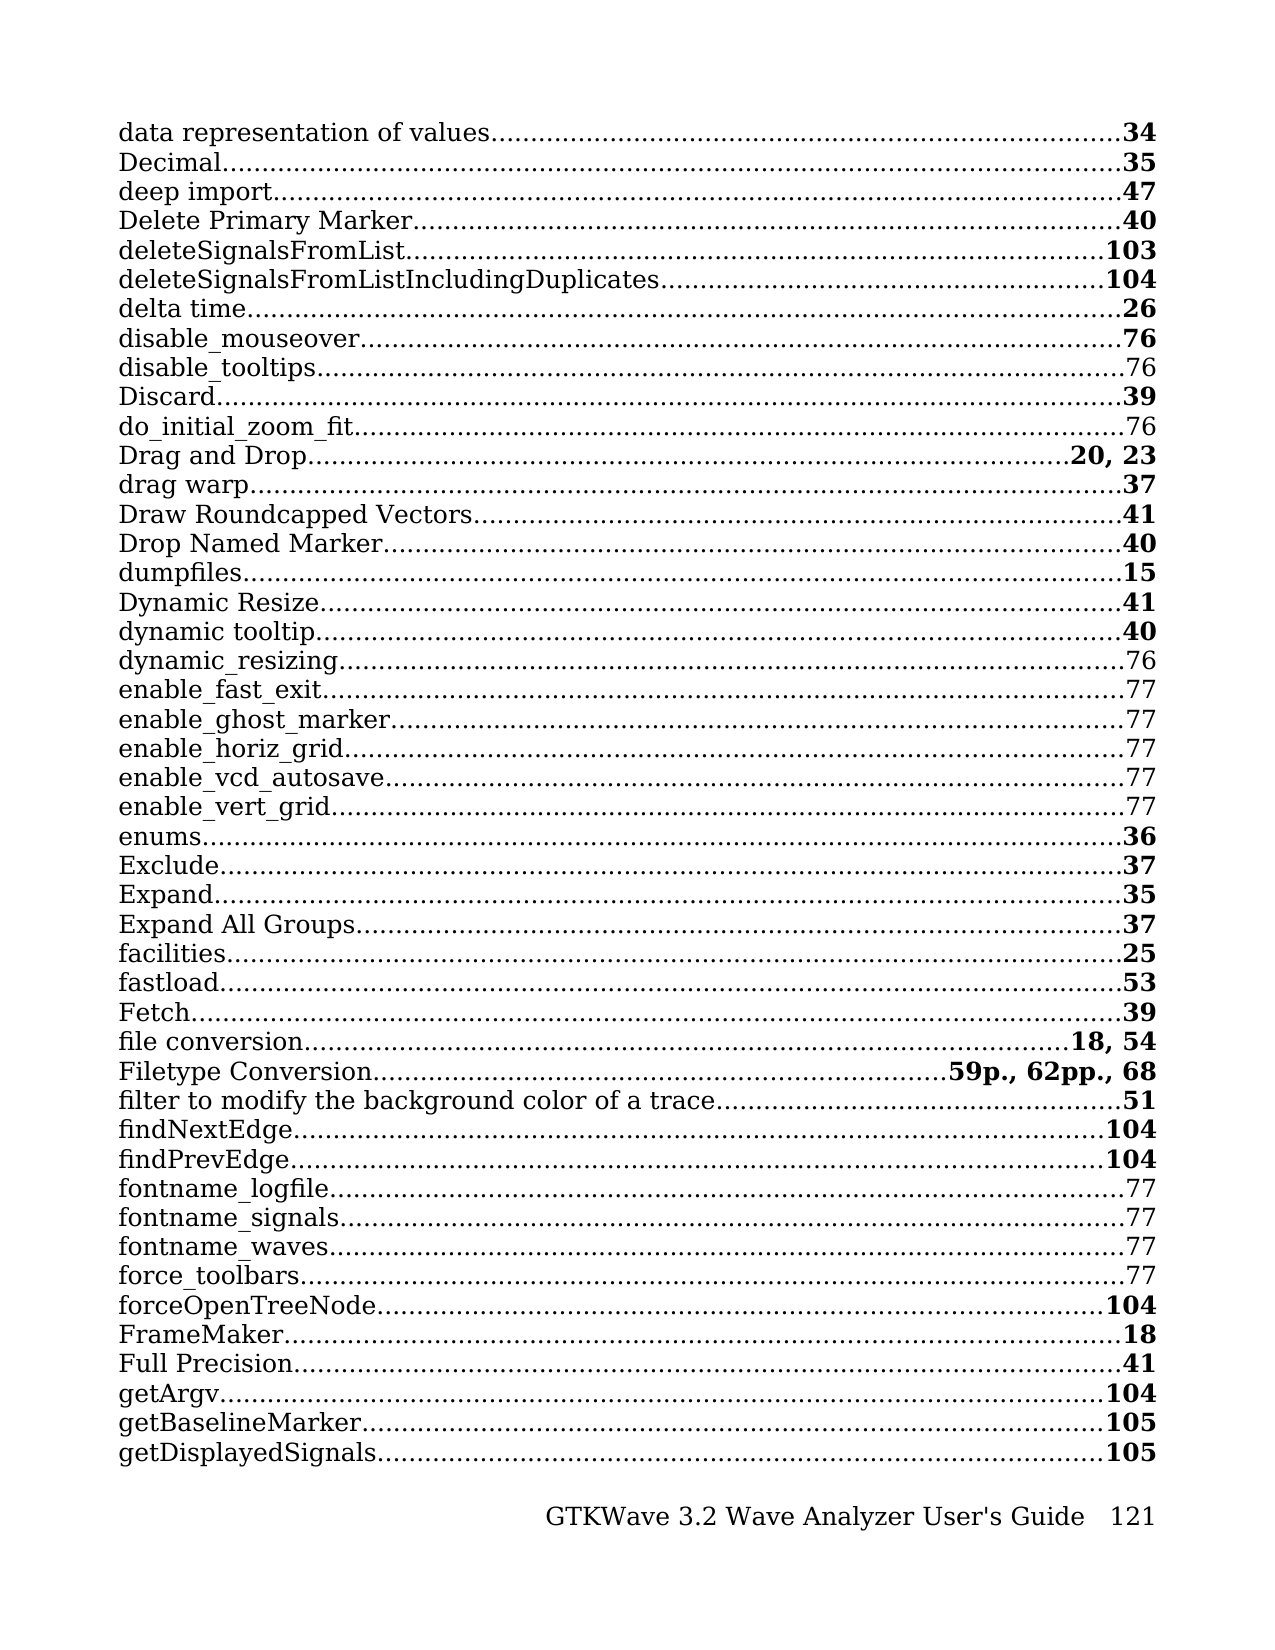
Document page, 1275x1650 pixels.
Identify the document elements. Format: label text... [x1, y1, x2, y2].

text enable_ghost_marker 77 [118, 705, 1157, 734]
text Draw Roundcapped Vectors 41 [118, 499, 1157, 529]
text fontname_signals 77 [118, 1203, 1157, 1232]
text fontname_logfile 77 [118, 1174, 1157, 1203]
text dynamic_resizing 76 [118, 646, 1157, 676]
text delta time 26 [118, 294, 1157, 324]
text getDisplayedSignals 105 [118, 1437, 1157, 1467]
text disable_tooltips 76 [118, 353, 1157, 382]
text Decimal 35 [118, 147, 1157, 177]
text Expand All Groups 37 [118, 909, 1157, 939]
text enable_vert_grid 77 [118, 792, 1157, 821]
text Discard 39 [118, 382, 1157, 412]
text Fetch 39 [118, 998, 1157, 1027]
text dumpfiles 15 [118, 558, 1157, 588]
text enable_vcd_autosave 77 [118, 763, 1157, 792]
text Delete Primary Marker 40 [118, 206, 1157, 236]
text Expand 35 [118, 880, 1157, 909]
text Drop Named Marker 40 [118, 529, 1157, 558]
text Filetype Conversion 59p., 62pp., 68 [118, 1056, 1157, 1086]
text Dynamic Resize 41 [118, 588, 1157, 617]
text file conversion 18, 54 [118, 1027, 1157, 1056]
text Full Precision 41 [118, 1349, 1157, 1379]
text getArgv 104 [118, 1379, 1157, 1408]
text FrameMaker 18 [118, 1320, 1157, 1349]
text enable_fast_exit 77 [118, 676, 1157, 705]
text findNextEdge 104 [118, 1115, 1157, 1144]
text disable_mouseover 76 [118, 324, 1157, 353]
text enable_horiz_grid 77 [118, 734, 1157, 763]
text do_initial_zoom_fit 76 [118, 412, 1157, 441]
text data representation of values 34 [118, 118, 1157, 147]
text deleteSignalsFromListIncludingDuplicates 104 [118, 265, 1157, 294]
text dynamic tooltip 40 [118, 617, 1157, 646]
text force_toolbars 77 [118, 1261, 1157, 1291]
text deleteSignalsFromList 103 [118, 236, 1157, 265]
text filter to modify the background color of a trace 51 [118, 1086, 1157, 1115]
text facilities 25 [118, 939, 1157, 968]
text findPrevEdge 104 [118, 1144, 1157, 1174]
text forceOpenTreeNode 104 [118, 1291, 1157, 1320]
text fontname_waves 77 [118, 1232, 1157, 1261]
text fastload 53 [118, 968, 1157, 998]
text drag warp 37 [118, 470, 1157, 499]
text Exclude 37 [118, 851, 1157, 880]
text Drag and Drop 20, 23 [118, 441, 1157, 470]
text deep import 47 [118, 177, 1157, 206]
text enums 36 [118, 821, 1157, 851]
text getBaselineMarker 105 [118, 1408, 1157, 1437]
